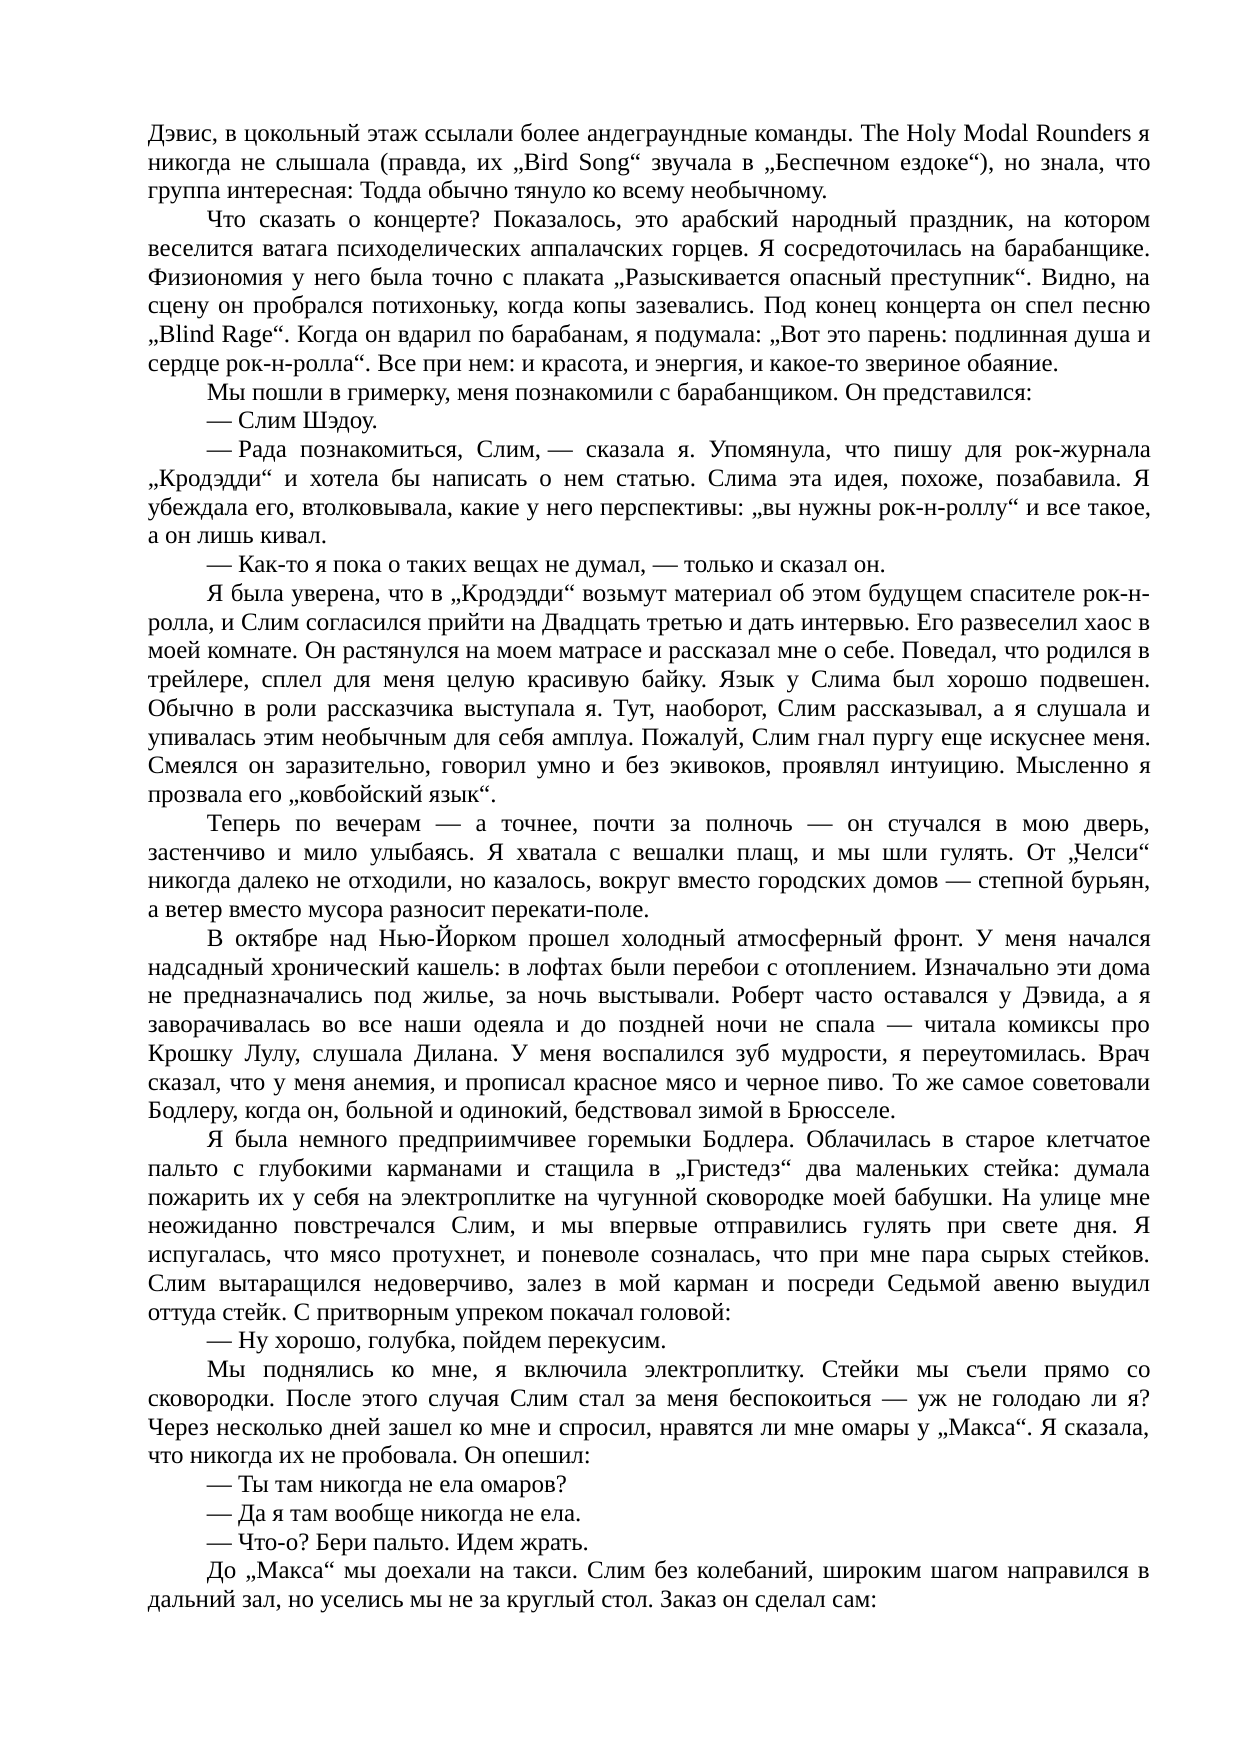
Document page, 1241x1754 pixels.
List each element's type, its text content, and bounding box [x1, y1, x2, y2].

text Мы пошли в гримерку, меня познакомили с барабанщиком. Он представился: [148, 377, 1152, 406]
text Мы поднялись ко мне, я включила электроплитку. Стейки мы съели прямо со сковородки. После этого случая Слим стал за меня беспокоиться — уж не голодаю ли я? Через несколько дней зашел ко мне и спросил, нравятся ли мне омары у „Макса“. Я сказала, что никогда их не пробовала. Он опешил: [148, 1354, 1152, 1469]
text — Рада познакомиться, Слим, — сказала я. Упомянула, что пишу для рок-журнала „Кродэдди“ и хотела бы написать о нем статью. Слима эта идея, похоже, позабавила. Я убеждала его, втолковывала, какие у него перспективы: „вы нужны рок-н-роллу“ и все такое, а он лишь кивал. [148, 434, 1152, 549]
text — Ты там никогда не ела омаров? [148, 1469, 1152, 1498]
text Теперь по вечерам — а точнее, почти за полночь — он стучался в мою дверь, застенчиво и мило улыбаясь. Я хватала с вешалки плащ, и мы шли гулять. От „Челси“ никогда далеко не отходили, но казалось, вокруг вместо городских домов — степной бурьян, а ветер вместо мусора разносит перекати-поле. [148, 808, 1152, 923]
text — Что-о? Бери пальто. Идем жрать. [148, 1527, 1152, 1556]
text — Как-то я пока о таких вещах не думал, — только и сказал он. [148, 549, 1152, 578]
text — Ну хорошо, голубка, пойдем перекусим. [148, 1326, 1152, 1354]
text — Да я там вообще никогда не ела. [148, 1498, 1152, 1527]
text До „Макса“ мы доехали на такси. Слим без колебаний, широким шагом направился в дальний зал, но уселись мы не за круглый стол. Заказ он сделал сам: [148, 1556, 1152, 1613]
text В октябре над Нью-Йорком прошел холодный атмосферный фронт. У меня начался надсадный хронический кашель: в лофтах были перебои с отоплением. Изначально эти дома не предназначались под жилье, за ночь выстывали. Роберт часто оставался у Дэвида, а я заворачивалась во все наши одеяла и до поздней ночи не спала — читала комиксы про Крошку Лулу, слушала Дилана. У меня воспалился зуб мудрости, я переутомилась. Врач сказал, что у меня анемия, и прописал красное мясо и черное пиво. То же самое советовали Бодлеру, когда он, больной и одинокий, бедствовал зимой в Брюсселе. [148, 923, 1152, 1124]
text Что сказать о концерте? Показалось, это арабский народный праздник, на котором веселится ватага психоделических аппалачских горцев. Я сосредоточилась на барабанщике. Физиономия у него была точно с плаката „Разыскивается опасный преступник“. Видно, на сцену он пробрался потихоньку, когда копы зазевались. Под конец концерта он спел песню „Blind Rage“. Когда он вдарил по барабанам, я подумала: „Вот это парень: подлинная душа и сердце рок-н-ролла“. Все при нем: и красота, и энергия, и какое-то звериное обаяние. [148, 204, 1152, 377]
text Я была немного предприимчивее горемыки Бодлера. Облачилась в старое клетчатое пальто с глубокими карманами и стащила в „Гристедз“ два маленьких стейка: думала пожарить их у себя на электроплитке на чугунной сковородке моей бабушки. На улице мне неожиданно повстречался Слим, и мы впервые отправились гулять при свете дня. Я испугалась, что мясо протухнет, и поневоле созналась, что при мне пара сырых стейков. Слим вытаращился недоверчиво, залез в мой карман и посреди Седьмой авеню выудил оттуда стейк. С притворным упреком покачал головой: [148, 1124, 1152, 1326]
text Я была уверена, что в „Кродэдди“ возьмут материал об этом будущем спасителе рок-н-ролла, и Слим согласился прийти на Двадцать третью и дать интервью. Его развеселил хаос в моей комнате. Он растянулся на моем матрасе и рассказал мне о себе. Поведал, что родился в трейлере, сплел для меня целую красивую байку. Язык у Слима был хорошо подвешен. Обычно в роли рассказчика выступала я. Тут, наоборот, Слим рассказывал, а я слушала и упивалась этим необычным для себя амплуа. Пожалуй, Слим гнал пургу еще искуснее меня. Смеялся он заразительно, говорил умно и без экивоков, проявлял интуицию. Мысленно я прозвала его „ковбойский язык“. [148, 578, 1152, 808]
text — Слим Шэдоу. [148, 406, 1152, 434]
text Дэвис, в цокольный этаж ссылали более андеграундные команды. The Holy Modal Rounders я никогда не слышала (правда, их „Bird Song“ звучала в „Беспечном ездоке“), но знала, что группа интересная: Тодда обычно тянуло ко всему необычному. [148, 118, 1152, 204]
